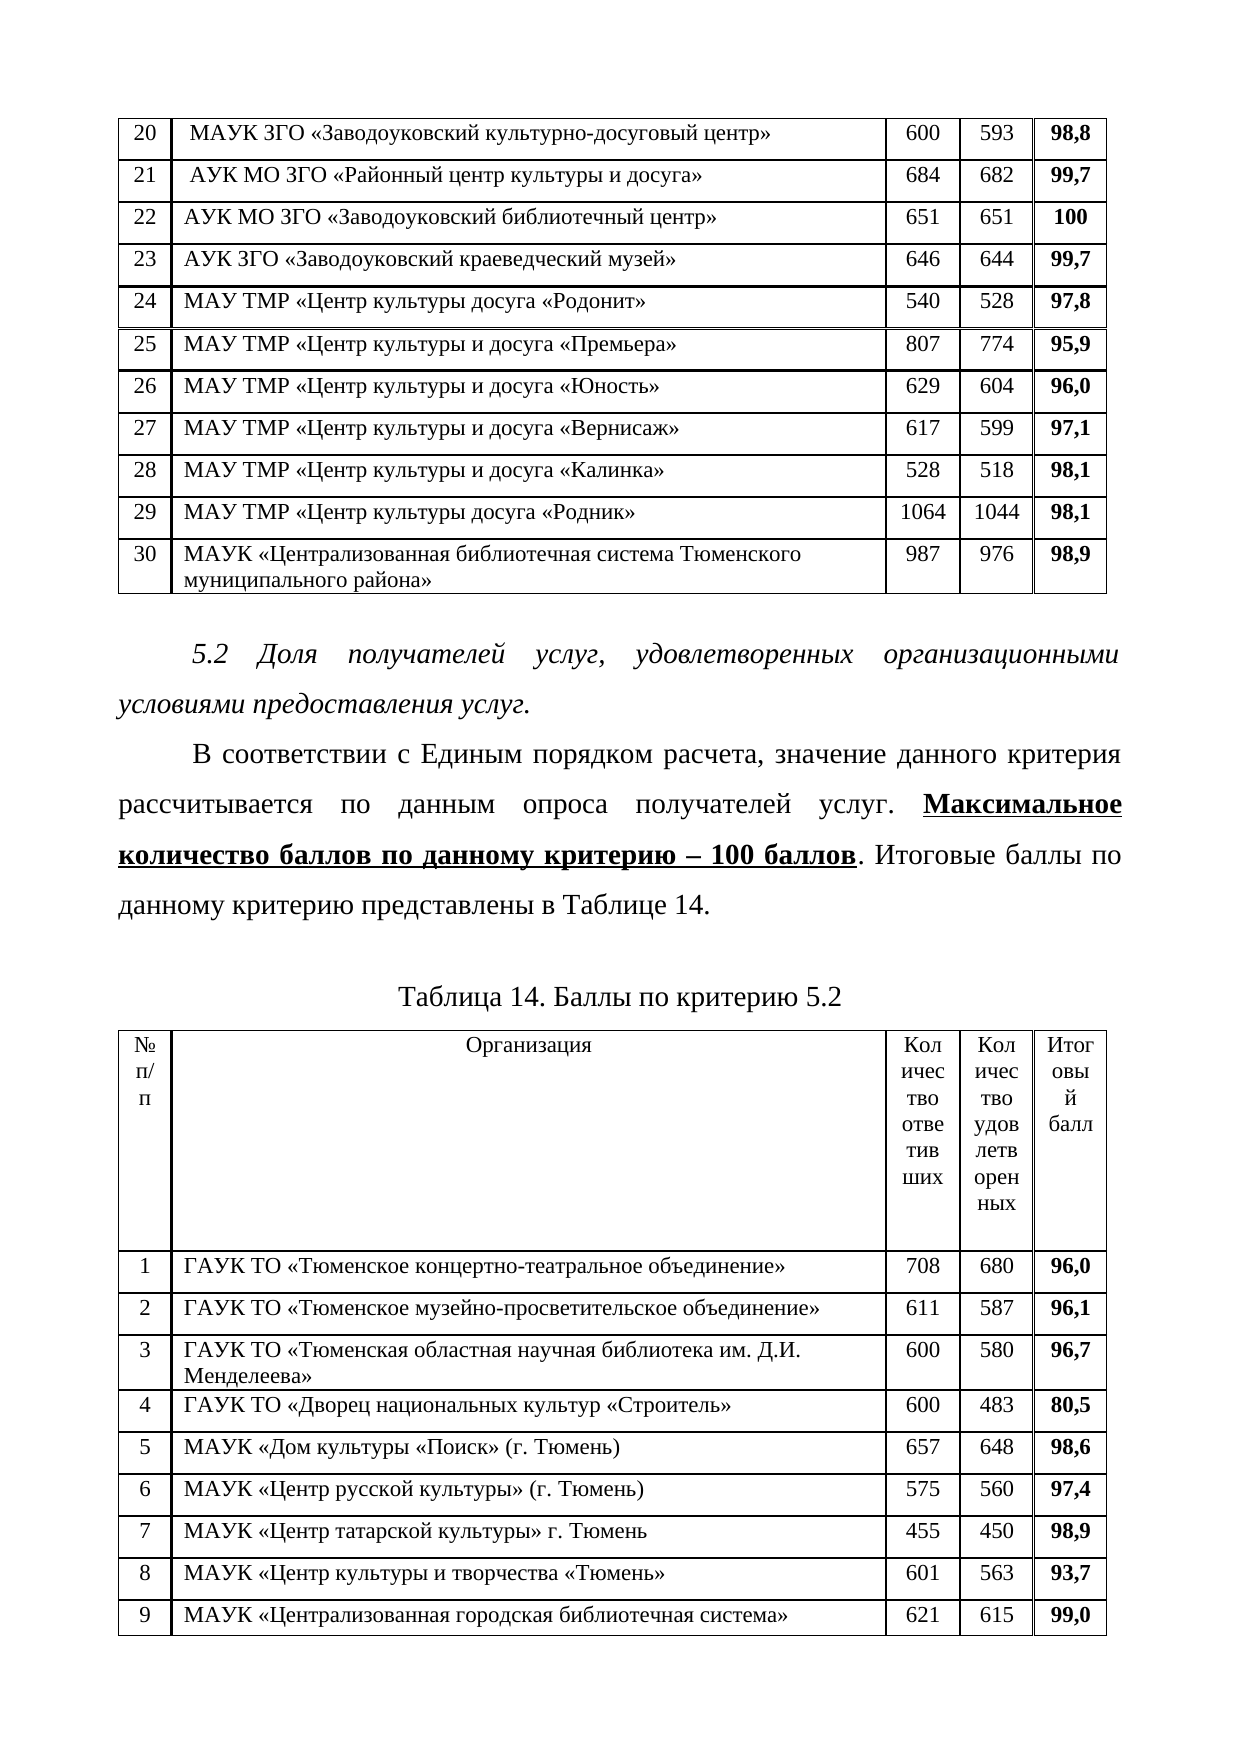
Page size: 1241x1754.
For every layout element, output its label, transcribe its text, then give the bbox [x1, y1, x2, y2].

table_cell МАУК «Дом культуры «Поиск» (г. Тюмень) [173, 1433, 885, 1473]
table_cell МАУК ЗГО «Заводоуковский культурно-досуговый центр» [173, 119, 885, 159]
table_cell 540 [887, 288, 959, 327]
table_cell 96,0 [1035, 372, 1106, 412]
table_cell 99,7 [1035, 161, 1106, 201]
table_cell 483 [961, 1391, 1032, 1431]
table_cell 580 [961, 1336, 1032, 1389]
table_cell 21 [119, 161, 170, 201]
table_cell 25 [119, 330, 170, 369]
table_cell 600 [887, 1391, 959, 1431]
text В соответствии с Единым порядком расчета, значение данного критерия рассчитывается по данным опроса получателей услуг. Максимальное количество баллов по данному критерию – 100 баллов. Итоговые баллы по данному критерию представлены в Таблице 14. [118, 736, 1122, 921]
table_cell 80,5 [1035, 1391, 1106, 1431]
table_cell 575 [887, 1475, 959, 1515]
table_cell АУК МО ЗГО «Районный центр культуры и досуга» [173, 161, 885, 201]
table_cell 593 [961, 119, 1032, 159]
table_cell 682 [961, 161, 1032, 201]
table_cell 604 [961, 372, 1032, 412]
table_cell 651 [961, 203, 1032, 243]
table_cell 23 [119, 245, 170, 285]
table_cell МАУ ТМР «Центр культуры досуга «Родник» [173, 498, 885, 538]
text Таблица 14. Баллы по критерию 5.2 [118, 979, 1122, 1013]
table_cell 99,0 [1035, 1601, 1106, 1635]
table_cell 563 [961, 1559, 1032, 1599]
table_cell 6 [119, 1475, 170, 1515]
table_cell ГАУК ТО «Дворец национальных культур «Строитель» [173, 1391, 885, 1431]
table_cell 26 [119, 372, 170, 412]
table_cell 617 [887, 414, 959, 454]
table_cell 629 [887, 372, 959, 412]
table_cell 3 [119, 1336, 170, 1389]
table_cell 30 [119, 540, 170, 593]
table_cell 96,7 [1035, 1336, 1106, 1389]
table_cell 96,0 [1035, 1252, 1106, 1292]
table_cell МАУ ТМР «Центр культуры и досуга «Вернисаж» [173, 414, 885, 454]
table_cell 98,9 [1035, 540, 1106, 593]
table_cell 24 [119, 288, 170, 327]
table_cell МАУК «Центр культуры и творчества «Тюмень» [173, 1559, 885, 1599]
table_cell 621 [887, 1601, 959, 1635]
table_cell АУК МО ЗГО «Заводоуковский библиотечный центр» [173, 203, 885, 243]
table_cell 648 [961, 1433, 1032, 1473]
table_cell 976 [961, 540, 1032, 593]
table_cell 528 [887, 456, 959, 496]
table_cell 708 [887, 1252, 959, 1292]
table_cell 8 [119, 1559, 170, 1599]
table_cell МАУК «Централизованная библиотечная система Тюменского муниципального района» [173, 540, 885, 593]
table_cell 651 [887, 203, 959, 243]
table_cell 22 [119, 203, 170, 243]
table_cell 611 [887, 1294, 959, 1334]
table_cell 600 [887, 1336, 959, 1389]
table_cell 98,9 [1035, 1517, 1106, 1557]
table_cell 20 [119, 119, 170, 159]
table_cell МАУК «Центр русской культуры» (г. Тюмень) [173, 1475, 885, 1515]
table_cell 680 [961, 1252, 1032, 1292]
table_cell 599 [961, 414, 1032, 454]
table_cell 807 [887, 330, 959, 369]
table_cell 93,7 [1035, 1559, 1106, 1599]
table_header Количество ответивших [887, 1031, 959, 1250]
table_header Организация [173, 1031, 885, 1250]
table_cell 644 [961, 245, 1032, 285]
table_cell 98,6 [1035, 1433, 1106, 1473]
table_cell 29 [119, 498, 170, 538]
table_cell 7 [119, 1517, 170, 1557]
table_cell 587 [961, 1294, 1032, 1334]
table_cell 95,9 [1035, 330, 1106, 369]
table_cell МАУК «Централизованная городская библиотечная система» [173, 1601, 885, 1635]
table_cell ГАУК ТО «Тюменское концертно-театральное объединение» [173, 1252, 885, 1292]
table_header № п/п [119, 1031, 170, 1250]
table_cell МАУ ТМР «Центр культуры досуга «Родонит» [173, 288, 885, 327]
table_cell 615 [961, 1601, 1032, 1635]
table_cell МАУ ТМР «Центр культуры и досуга «Премьера» [173, 330, 885, 369]
table_cell МАУК «Центр татарской культуры» г. Тюмень [173, 1517, 885, 1557]
table_cell 4 [119, 1391, 170, 1431]
table_header Итоговый балл [1035, 1031, 1106, 1250]
table_cell ГАУК ТО «Тюменская областная научная библиотека им. Д.И. Менделеева» [173, 1336, 885, 1389]
table_cell 27 [119, 414, 170, 454]
table_cell АУК ЗГО «Заводоуковский краеведческий музей» [173, 245, 885, 285]
table_cell 97,4 [1035, 1475, 1106, 1515]
table_cell МАУ ТМР «Центр культуры и досуга «Юность» [173, 372, 885, 412]
table_cell 774 [961, 330, 1032, 369]
text 5.2 Доля получателей услуг, удовлетворенных организационными условиями предоставления услуг. [118, 636, 1122, 719]
table_cell 601 [887, 1559, 959, 1599]
table_cell 657 [887, 1433, 959, 1473]
table_cell 600 [887, 119, 959, 159]
table_cell 987 [887, 540, 959, 593]
table_cell 455 [887, 1517, 959, 1557]
table_cell 684 [887, 161, 959, 201]
table_cell 28 [119, 456, 170, 496]
table_cell 100 [1035, 203, 1106, 243]
table_cell 9 [119, 1601, 170, 1635]
table_cell 98,8 [1035, 119, 1106, 159]
table_header Количество удовлетворенных [961, 1031, 1032, 1250]
table_cell 97,8 [1035, 288, 1106, 327]
table_cell 1044 [961, 498, 1032, 538]
table_cell 1064 [887, 498, 959, 538]
table_cell 96,1 [1035, 1294, 1106, 1334]
table_cell ГАУК ТО «Тюменское музейно-просветительское объединение» [173, 1294, 885, 1334]
table_cell 1 [119, 1252, 170, 1292]
table_cell 646 [887, 245, 959, 285]
table_cell 5 [119, 1433, 170, 1473]
table_cell 98,1 [1035, 498, 1106, 538]
table_cell 450 [961, 1517, 1032, 1557]
table_cell 99,7 [1035, 245, 1106, 285]
table_cell 518 [961, 456, 1032, 496]
table_cell 97,1 [1035, 414, 1106, 454]
table_cell 2 [119, 1294, 170, 1334]
table_cell 528 [961, 288, 1032, 327]
table_cell МАУ ТМР «Центр культуры и досуга «Калинка» [173, 456, 885, 496]
table_cell 98,1 [1035, 456, 1106, 496]
table_cell 560 [961, 1475, 1032, 1515]
